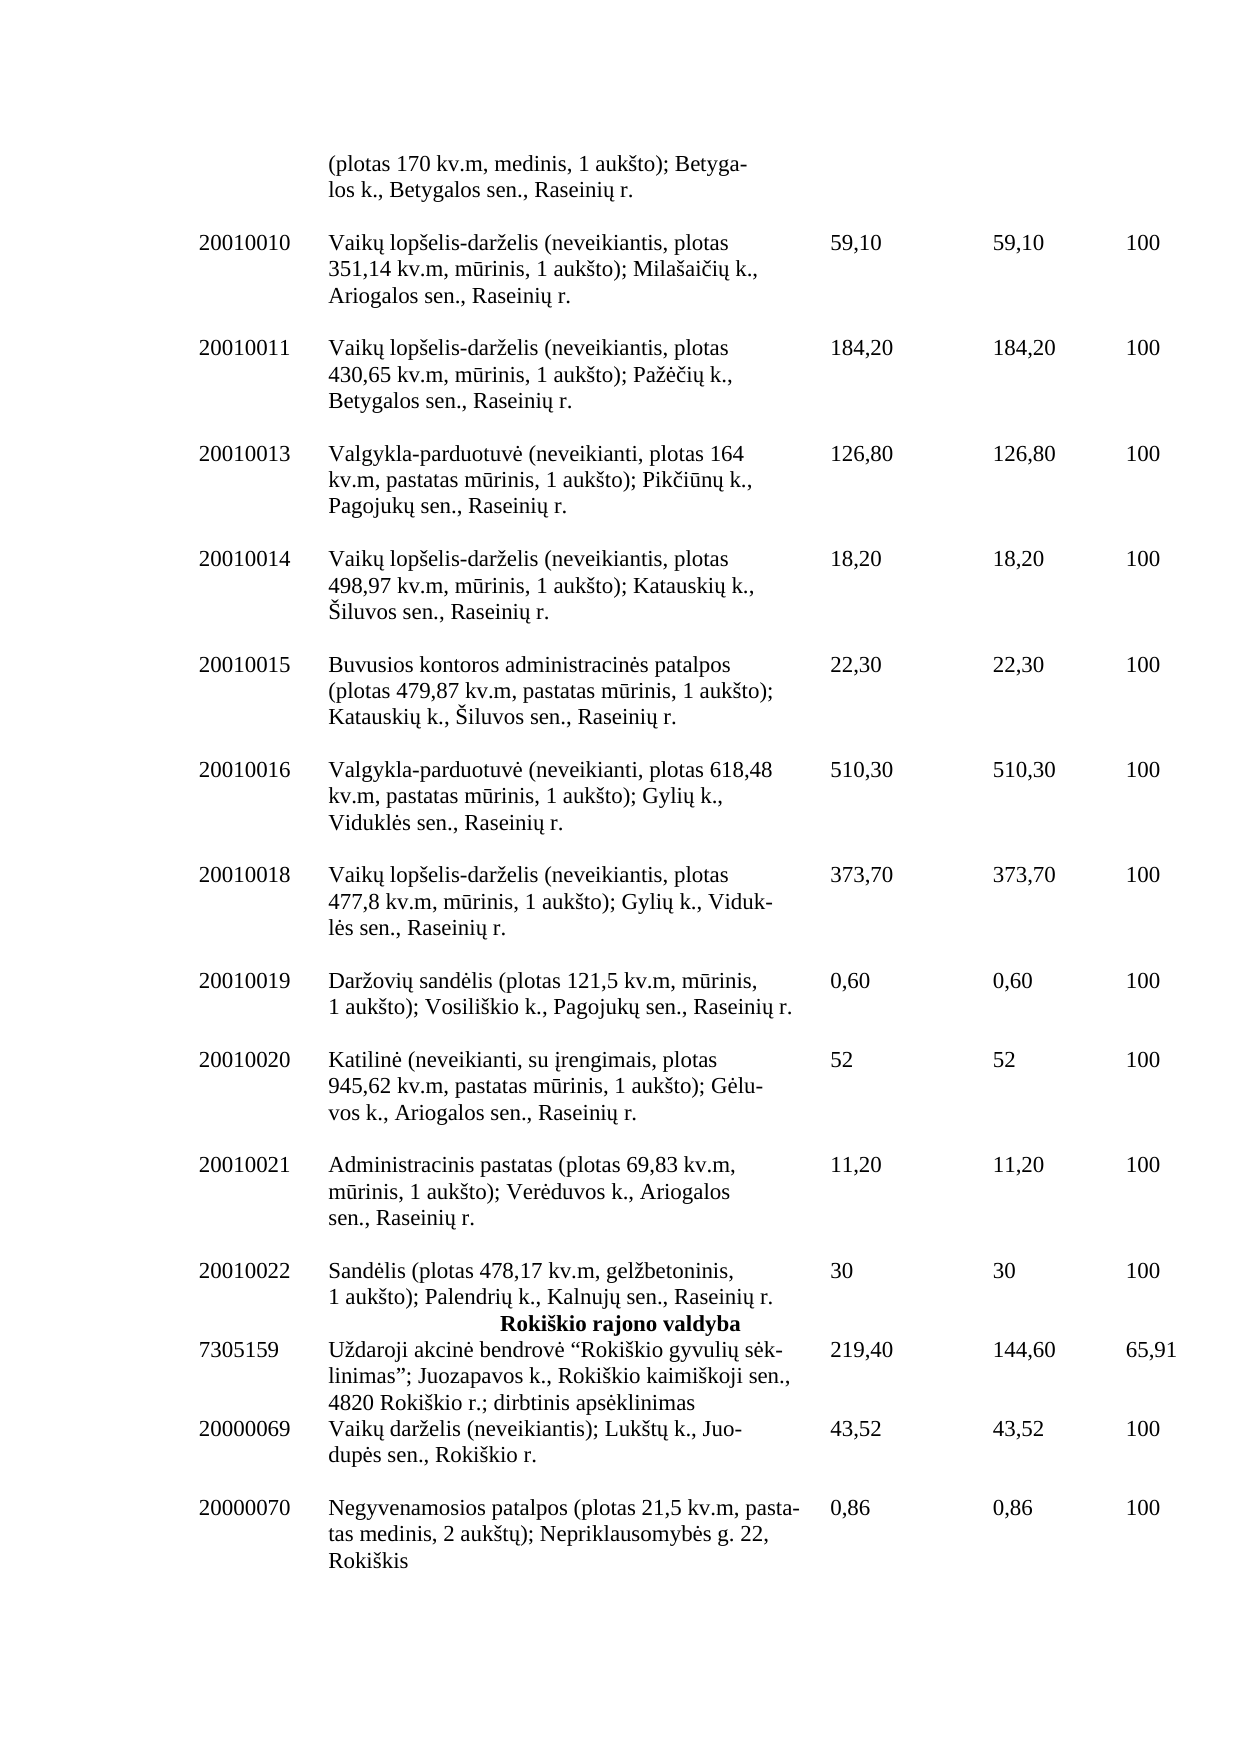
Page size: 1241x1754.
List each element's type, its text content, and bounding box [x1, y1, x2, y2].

table_cell 18,20 [819, 545, 981, 572]
table_cell [188, 914, 317, 941]
table_cell 20010019 [188, 967, 317, 993]
table_cell [819, 1204, 981, 1231]
table_cell 100 [1114, 545, 1241, 572]
table_cell [317, 730, 819, 756]
table_cell tas medinis, 2 aukštų); Nepriklausomybės g. 22, [317, 1520, 819, 1547]
table_cell [981, 914, 1114, 941]
table_cell [1114, 308, 1241, 334]
table_cell Sandėlis (plotas 478,17 kv.m, gelžbetoninis, [317, 1257, 819, 1283]
table_cell [1114, 1389, 1241, 1415]
table_cell 1 aukšto); Vosiliškio k., Pagojukų sen., Raseinių r. [317, 993, 819, 1020]
table_cell [981, 730, 1114, 756]
table_cell 100 [1114, 1257, 1241, 1283]
table_cell [188, 282, 317, 308]
table_cell 22,30 [981, 651, 1114, 677]
table_cell [819, 282, 981, 308]
table_cell [819, 598, 981, 624]
table_cell [981, 176, 1114, 203]
table_cell Vaikų lopšelis-darželis (neveikiantis, plotas [317, 862, 819, 888]
table_cell vos k., Ariogalos sen., Raseinių r. [317, 1099, 819, 1125]
table_cell 20010016 [188, 756, 317, 782]
table_cell 20010013 [188, 440, 317, 466]
table_cell 0,60 [981, 967, 1114, 993]
table_cell [819, 1073, 981, 1099]
table_cell [188, 1020, 317, 1046]
table_cell [188, 1520, 317, 1547]
table_cell [819, 835, 981, 862]
table_cell [819, 1389, 981, 1415]
table_cell 43,52 [819, 1415, 981, 1441]
table_cell [188, 598, 317, 624]
table_cell 59,10 [981, 229, 1114, 255]
table_cell [981, 1178, 1114, 1204]
table_cell 59,10 [819, 229, 981, 255]
table_cell [819, 1520, 981, 1547]
table_cell Šiluvos sen., Raseinių r. [317, 598, 819, 624]
table_cell 100 [1114, 1151, 1241, 1178]
table_cell [188, 1389, 317, 1415]
table_cell Vaikų lopšelis-darželis (neveikiantis, plotas [317, 545, 819, 572]
table_cell [1114, 255, 1241, 282]
table_cell 373,70 [981, 862, 1114, 888]
table_cell [188, 1178, 317, 1204]
table_cell [188, 1125, 317, 1151]
table_cell [188, 150, 317, 176]
table_cell Pagojukų sen., Raseinių r. [317, 493, 819, 519]
table_cell [819, 1020, 981, 1046]
table_cell [819, 1125, 981, 1151]
table_cell 351,14 kv.m, mūrinis, 1 aukšto); Milašaičių k., [317, 255, 819, 282]
table_cell los k., Betygalos sen., Raseinių r. [317, 176, 819, 203]
table_cell 0,86 [981, 1494, 1114, 1520]
table_cell [819, 993, 981, 1020]
table_cell 510,30 [981, 756, 1114, 782]
table_cell 1 aukšto); Palendrių k., Kalnujų sen., Raseinių r. [317, 1283, 819, 1309]
table_cell [1114, 624, 1241, 651]
table_cell [819, 1441, 981, 1468]
table_cell [188, 624, 317, 651]
table_cell 30 [819, 1257, 981, 1283]
table_cell [188, 1468, 317, 1494]
table_cell [1114, 387, 1241, 413]
table_cell [1114, 176, 1241, 203]
table_cell [1114, 203, 1241, 229]
table_cell [1114, 519, 1241, 545]
table_cell kv.m, pastatas mūrinis, 1 aukšto); Gylių k., [317, 783, 819, 809]
table_cell [819, 361, 981, 387]
table_cell [188, 783, 317, 809]
table_cell lės sen., Raseinių r. [317, 914, 819, 941]
table_cell [981, 572, 1114, 598]
table_cell [981, 466, 1114, 493]
table_cell linimas”; Juozapavos k., Rokiškio kaimiškoji sen., [317, 1362, 819, 1389]
table_cell 100 [1114, 1415, 1241, 1441]
table_cell [819, 1362, 981, 1389]
table_cell Katilinė (neveikianti, su įrengimais, plotas [317, 1046, 819, 1072]
table_cell [819, 1547, 981, 1573]
table_cell 4820 Rokiškio r.; dirbtinis apsėklinimas [317, 1389, 819, 1415]
table_cell [819, 493, 981, 519]
table_cell [819, 624, 981, 651]
table_cell [1114, 361, 1241, 387]
table_cell [317, 1020, 819, 1046]
table_cell [317, 941, 819, 967]
table_cell Daržovių sandėlis (plotas 121,5 kv.m, mūrinis, [317, 967, 819, 993]
table_cell [819, 255, 981, 282]
table_header 219,40 [819, 1336, 981, 1362]
table_cell [188, 255, 317, 282]
table_cell [819, 203, 981, 229]
table_cell [819, 783, 981, 809]
table_cell [981, 704, 1114, 730]
table_cell Valgykla-parduotuvė (neveikianti, plotas 618,48 [317, 756, 819, 782]
table_cell [819, 1178, 981, 1204]
table_cell 100 [1114, 1494, 1241, 1520]
table_cell [188, 993, 317, 1020]
table_cell [819, 1231, 981, 1257]
table_cell 0,86 [819, 1494, 981, 1520]
table_cell [981, 1020, 1114, 1046]
table_cell [981, 888, 1114, 914]
table_cell [981, 677, 1114, 703]
table_cell [1114, 1020, 1241, 1046]
table_cell Katauskių k., Šiluvos sen., Raseinių r. [317, 704, 819, 730]
table_cell [188, 730, 317, 756]
table_cell Administracinis pastatas (plotas 69,83 kv.m, [317, 1151, 819, 1178]
table_cell [1114, 1125, 1241, 1151]
table_cell 52 [981, 1046, 1114, 1072]
table_cell [1114, 1204, 1241, 1231]
table_cell [188, 572, 317, 598]
table_cell 20010010 [188, 229, 317, 255]
table_cell (plotas 479,87 kv.m, pastatas mūrinis, 1 aukšto); [317, 677, 819, 703]
table_header 7305159 [188, 1336, 317, 1362]
table_cell [1114, 1547, 1241, 1573]
table_cell [1114, 914, 1241, 941]
table_cell [317, 519, 819, 545]
table_cell [188, 1547, 317, 1573]
text Rokiškio rajono valdyba [187, 1309, 1053, 1336]
table_cell [981, 1389, 1114, 1415]
table_cell [188, 203, 317, 229]
table_cell Viduklės sen., Raseinių r. [317, 809, 819, 835]
table_cell [188, 519, 317, 545]
table_cell [188, 466, 317, 493]
table_cell [981, 1468, 1114, 1494]
table_cell 100 [1114, 335, 1241, 361]
table_cell [981, 493, 1114, 519]
table_cell 20010014 [188, 545, 317, 572]
table_cell mūrinis, 1 aukšto); Verėduvos k., Ariogalos [317, 1178, 819, 1204]
table_cell [317, 414, 819, 440]
table_cell [1114, 466, 1241, 493]
table_cell [1114, 677, 1241, 703]
table_cell 100 [1114, 229, 1241, 255]
table_cell [981, 809, 1114, 835]
table_cell 20010018 [188, 862, 317, 888]
table_cell [819, 941, 981, 967]
table_cell [317, 203, 819, 229]
table_cell 52 [819, 1046, 981, 1072]
table_cell 373,70 [819, 862, 981, 888]
table_cell [188, 809, 317, 835]
table_cell 20000069 [188, 1415, 317, 1441]
table_cell [819, 466, 981, 493]
table_cell [819, 1468, 981, 1494]
table_cell 430,65 kv.m, mūrinis, 1 aukšto); Pažėčių k., [317, 361, 819, 387]
table_cell [981, 624, 1114, 651]
table_cell [188, 1283, 317, 1309]
table_cell [188, 1231, 317, 1257]
table_cell [819, 888, 981, 914]
table_cell [188, 888, 317, 914]
table_cell [317, 308, 819, 334]
table_cell [819, 150, 981, 176]
table_cell [188, 176, 317, 203]
table_cell [188, 361, 317, 387]
table_cell [317, 835, 819, 862]
table_cell [1114, 835, 1241, 862]
table_cell 184,20 [819, 335, 981, 361]
table_cell [981, 1073, 1114, 1099]
table_cell [317, 1468, 819, 1494]
table_cell 100 [1114, 440, 1241, 466]
table_cell 184,20 [981, 335, 1114, 361]
table_cell 20010015 [188, 651, 317, 677]
table_cell [1114, 993, 1241, 1020]
table_cell [188, 1073, 317, 1099]
table_cell [819, 704, 981, 730]
table_cell [981, 993, 1114, 1020]
table_cell dupės sen., Rokiškio r. [317, 1441, 819, 1468]
table_cell [1114, 598, 1241, 624]
table_header 144,60 [981, 1336, 1114, 1362]
table_cell [188, 835, 317, 862]
table_cell 477,8 kv.m, mūrinis, 1 aukšto); Gylių k., Viduk- [317, 888, 819, 914]
table_cell [1114, 888, 1241, 914]
table_cell Ariogalos sen., Raseinių r. [317, 282, 819, 308]
table_cell [819, 1573, 981, 1599]
table_cell 498,97 kv.m, mūrinis, 1 aukšto); Katauskių k., [317, 572, 819, 598]
table_cell [819, 730, 981, 756]
table_cell [981, 150, 1114, 176]
table_cell [1114, 1099, 1241, 1125]
table_header Uždaroji akcinė bendrovė “Rokiškio gyvulių sėk- [317, 1336, 819, 1362]
table_cell [981, 1204, 1114, 1231]
table_cell 945,62 kv.m, pastatas mūrinis, 1 aukšto); Gėlu- [317, 1073, 819, 1099]
table_cell [1114, 1283, 1241, 1309]
table_cell 100 [1114, 967, 1241, 993]
table_cell 11,20 [981, 1151, 1114, 1178]
table_cell [981, 1231, 1114, 1257]
table_cell [981, 519, 1114, 545]
table_cell 18,20 [981, 545, 1114, 572]
table_cell [1114, 150, 1241, 176]
table_cell [1114, 1441, 1241, 1468]
table_cell [188, 1099, 317, 1125]
table_cell [981, 203, 1114, 229]
table_cell [1114, 572, 1241, 598]
table_cell [981, 783, 1114, 809]
table_cell [819, 1099, 981, 1125]
table_cell [981, 308, 1114, 334]
table_cell 43,52 [981, 1415, 1114, 1441]
table_cell [1114, 414, 1241, 440]
table_cell [981, 1099, 1114, 1125]
table_cell [188, 414, 317, 440]
table_cell Vaikų lopšelis-darželis (neveikiantis, plotas [317, 335, 819, 361]
table_cell [1114, 282, 1241, 308]
table_cell [981, 1441, 1114, 1468]
table_cell [317, 1573, 819, 1599]
table_cell [981, 1362, 1114, 1389]
table_cell [981, 598, 1114, 624]
table_cell [981, 1283, 1114, 1309]
table_cell [188, 1441, 317, 1468]
table_cell [981, 835, 1114, 862]
table_cell [981, 941, 1114, 967]
table_cell 22,30 [819, 651, 981, 677]
table_cell 20000070 [188, 1494, 317, 1520]
table_cell 0,60 [819, 967, 981, 993]
table_cell [981, 1573, 1114, 1599]
table_cell [819, 1283, 981, 1309]
table_cell [819, 914, 981, 941]
table_cell [188, 493, 317, 519]
table_cell [1114, 1362, 1241, 1389]
table_cell [1114, 1573, 1241, 1599]
table_cell Negyvenamosios patalpos (plotas 21,5 kv.m, pasta- [317, 1494, 819, 1520]
table_cell [1114, 1520, 1241, 1547]
table_cell [981, 387, 1114, 413]
table_cell Vaikų darželis (neveikiantis); Lukštų k., Juo- [317, 1415, 819, 1441]
table_cell 20010021 [188, 1151, 317, 1178]
table_cell [981, 1520, 1114, 1547]
table_cell 126,80 [981, 440, 1114, 466]
table_cell Buvusios kontoros administracinės patalpos [317, 651, 819, 677]
table_cell 100 [1114, 651, 1241, 677]
table_cell [981, 282, 1114, 308]
table_cell 11,20 [819, 1151, 981, 1178]
table_header 65,91 [1114, 1336, 1241, 1362]
table_cell [981, 361, 1114, 387]
table_cell [317, 1231, 819, 1257]
table_cell kv.m, pastatas mūrinis, 1 aukšto); Pikčiūnų k., [317, 466, 819, 493]
table_cell 100 [1114, 756, 1241, 782]
table_cell (plotas 170 kv.m, medinis, 1 aukšto); Betyga- [317, 150, 819, 176]
table_cell [1114, 809, 1241, 835]
table_cell 30 [981, 1257, 1114, 1283]
table_cell [1114, 493, 1241, 519]
table_cell [981, 414, 1114, 440]
table_cell [188, 704, 317, 730]
table_cell sen., Raseinių r. [317, 1204, 819, 1231]
table_cell [1114, 1178, 1241, 1204]
table_cell [1114, 1468, 1241, 1494]
table_cell Vaikų lopšelis-darželis (neveikiantis, plotas [317, 229, 819, 255]
table_cell [188, 387, 317, 413]
table_cell [1114, 783, 1241, 809]
table_cell [188, 1204, 317, 1231]
table_cell 100 [1114, 1046, 1241, 1072]
table_cell 510,30 [819, 756, 981, 782]
table_cell [819, 519, 981, 545]
table_cell [188, 308, 317, 334]
table_cell [1114, 704, 1241, 730]
table_cell 126,80 [819, 440, 981, 466]
table_cell [981, 255, 1114, 282]
table_cell [819, 572, 981, 598]
table_cell [1114, 1231, 1241, 1257]
table_cell [188, 1573, 317, 1599]
table_cell [819, 414, 981, 440]
table_cell Rokiškis [317, 1547, 819, 1573]
table_cell [819, 677, 981, 703]
table_cell [317, 624, 819, 651]
table_cell [981, 1547, 1114, 1573]
table_cell [1114, 941, 1241, 967]
table_cell [819, 387, 981, 413]
table_cell [819, 809, 981, 835]
table_cell [188, 677, 317, 703]
table_cell [188, 1362, 317, 1389]
table_cell 20010020 [188, 1046, 317, 1072]
table_cell [317, 1125, 819, 1151]
table_cell [819, 176, 981, 203]
table_cell 20010022 [188, 1257, 317, 1283]
table_cell Betygalos sen., Raseinių r. [317, 387, 819, 413]
table_cell [981, 1125, 1114, 1151]
table_cell 100 [1114, 862, 1241, 888]
table_cell [819, 308, 981, 334]
table_cell [1114, 1073, 1241, 1099]
table_cell [1114, 730, 1241, 756]
table_cell Valgykla-parduotuvė (neveikianti, plotas 164 [317, 440, 819, 466]
table_cell [188, 941, 317, 967]
table_cell 20010011 [188, 335, 317, 361]
